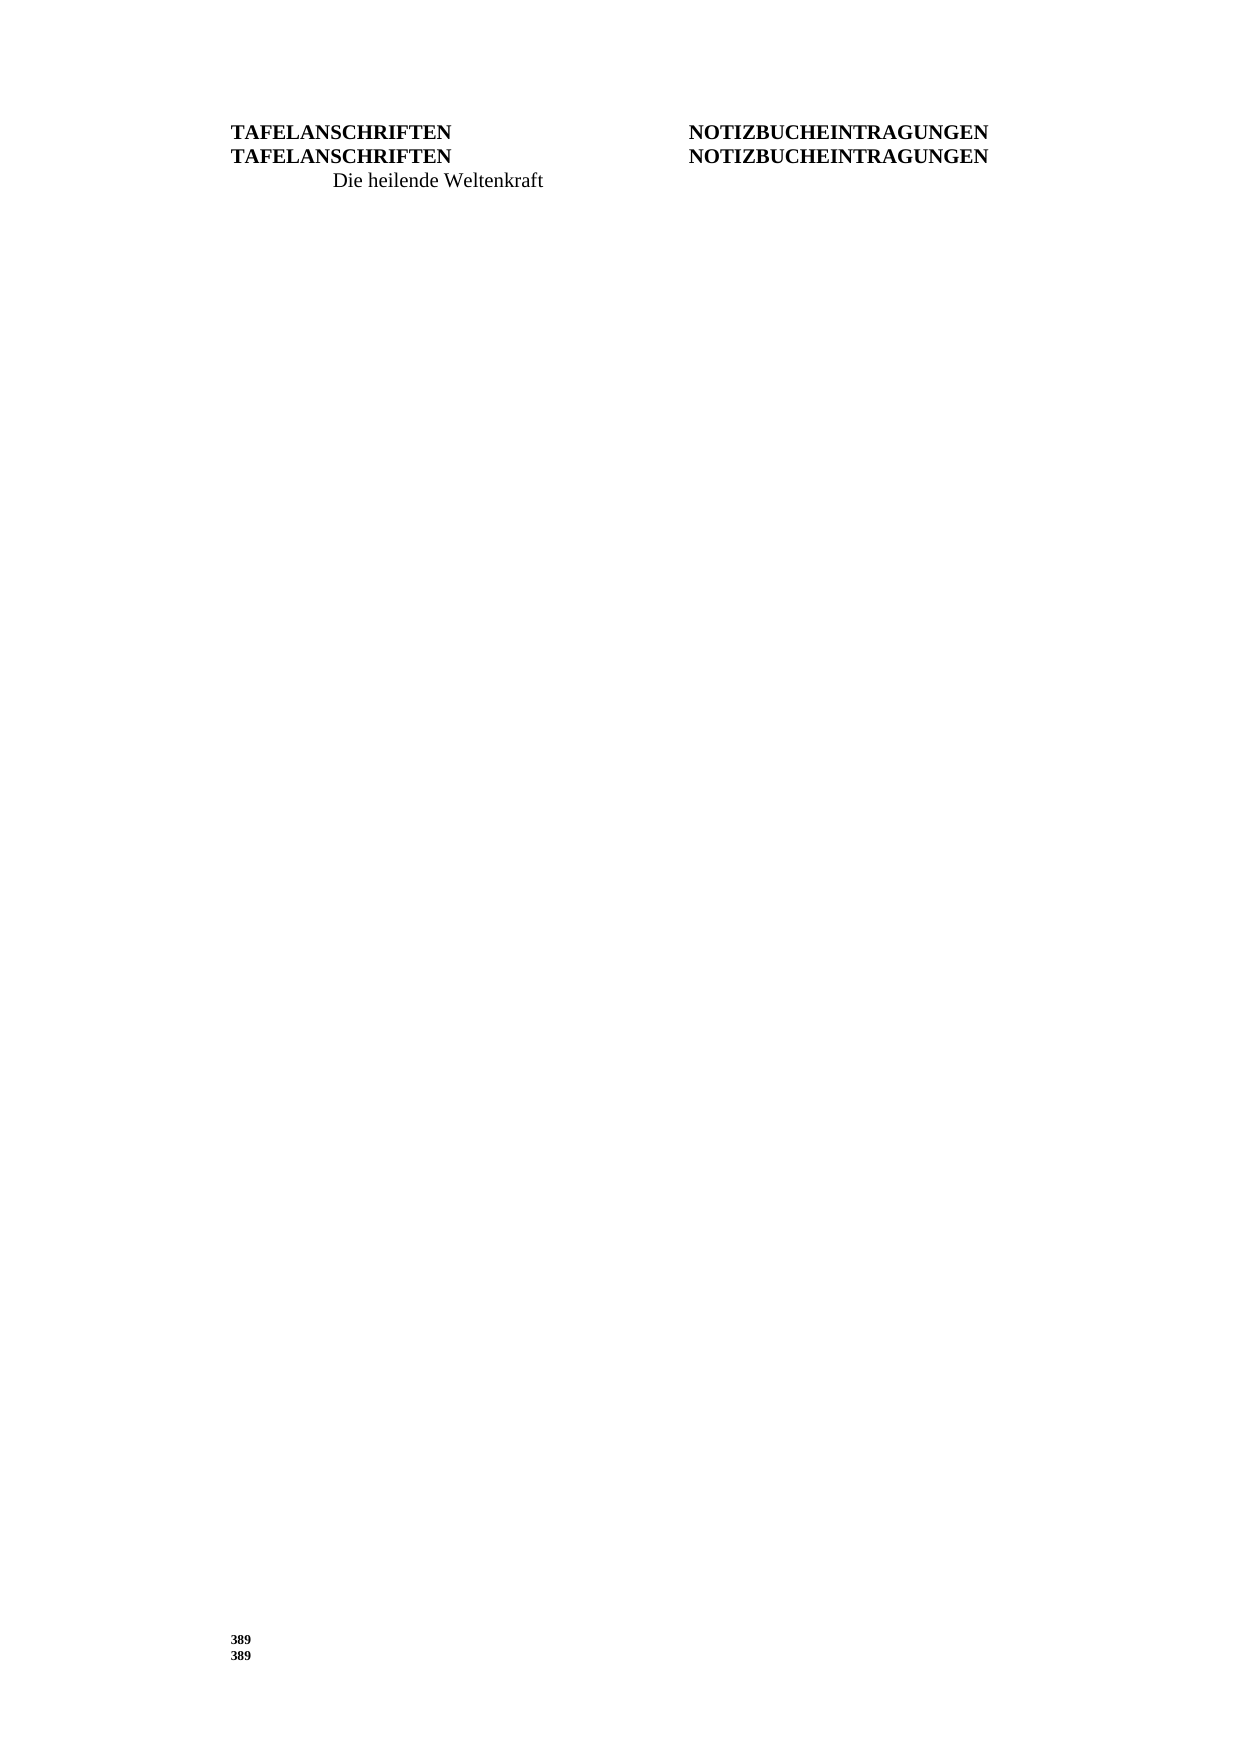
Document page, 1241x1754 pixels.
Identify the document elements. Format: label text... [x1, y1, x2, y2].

text Die heilende Weltenkraft [333, 168, 988, 192]
